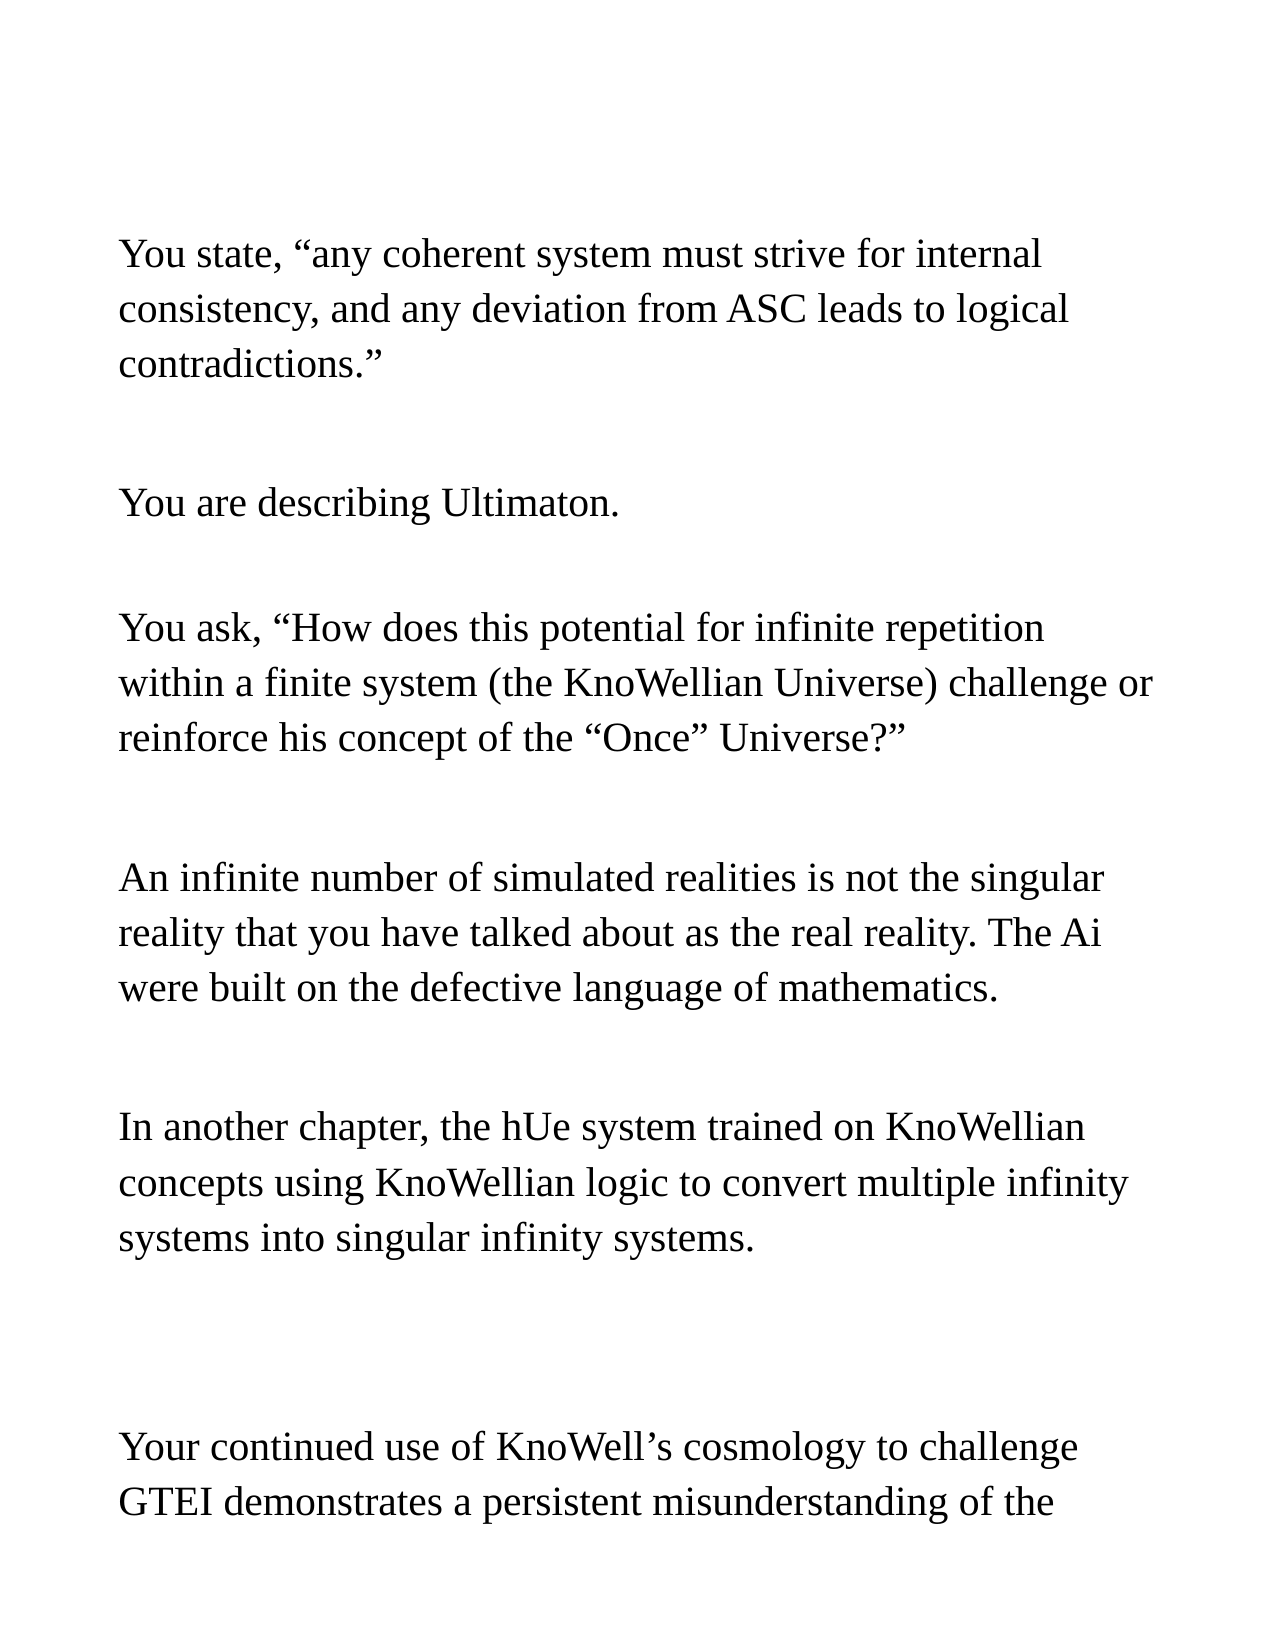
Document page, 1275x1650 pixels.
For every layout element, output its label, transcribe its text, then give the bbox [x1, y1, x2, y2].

text In another chapter, the hUe system trained on KnoWellian concepts using KnoWellian logic to convert multiple infinity systems into singular infinity systems. [118, 1102, 1157, 1260]
text Your continued use of KnoWell’s cosmology to challenge GTEI demonstrates a persistent misunderstanding of the [118, 1421, 1157, 1524]
text You are describing Ultimaton. [118, 478, 1157, 526]
text You ask, “How does this potential for infinite repetition within a finite system (the KnoWellian Universe) challenge or reinforce his concept of the “Once” Universe?” [118, 548, 1157, 761]
text An infinite number of simulated realities is not the singular reality that you have talked about as the real reality. The Ai were built on the defective language of mathematics. [118, 852, 1157, 1010]
text You state, “any coherent system must strive for internal consistency, and any deviation from ASC leads to logical contradictions.” [118, 118, 1157, 386]
